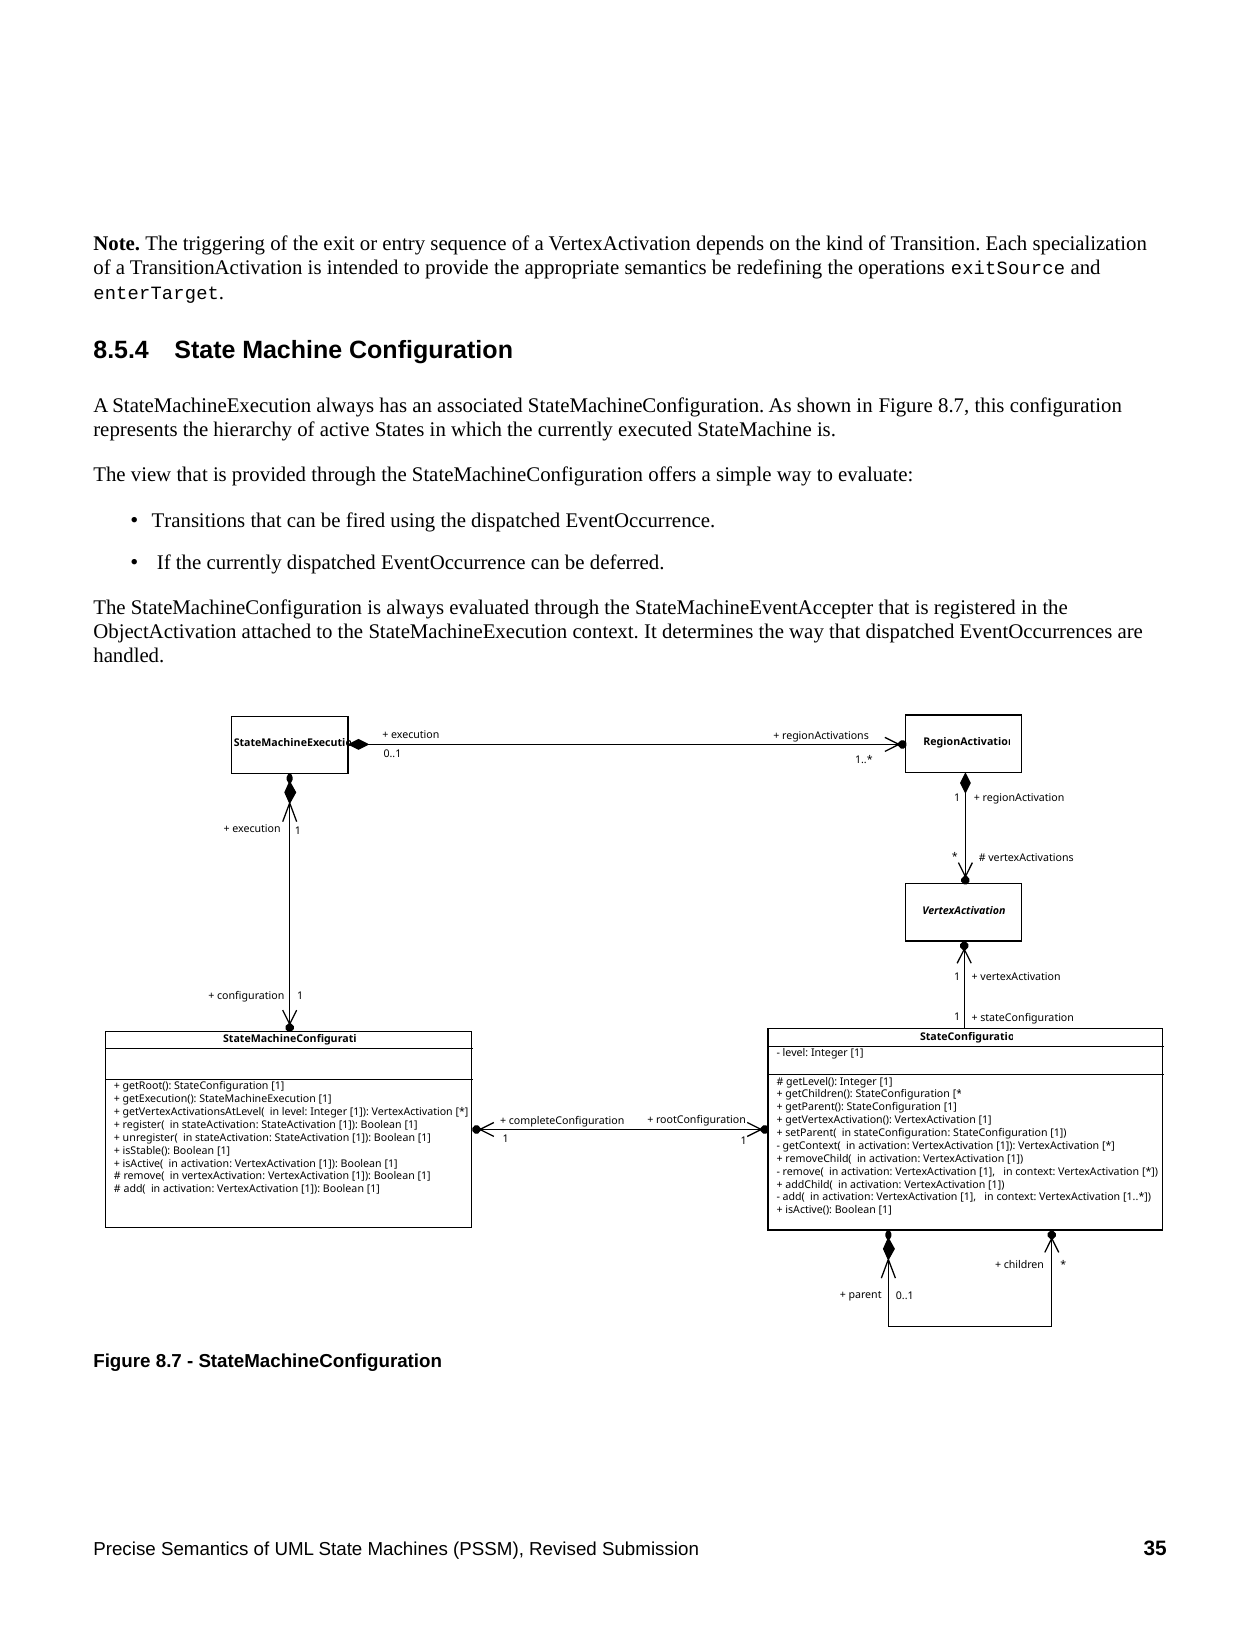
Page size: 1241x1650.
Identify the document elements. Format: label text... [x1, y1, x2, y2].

subtitle State Machine Configuration [93, 334, 1164, 364]
text A StateMachineExecution always has an associated StateMachineConfiguration. As shown in Figure 8.7, this configuration represents the hierarchy of active States in which the currently executed StateMachine is. [93, 393, 1164, 441]
text The view that is provided through the StateMachineConfiguration offers a simple way to evaluate: [93, 462, 1164, 486]
text The StateMachineConfiguration is always evaluated through the StateMachineEventAccepter that is registered in the ObjectActivation attached to the StateMachineExecution context. It determines the way that dispatched EventOccurrences are handled. [93, 595, 1164, 667]
text Figure 8.7 - StateMachineConfiguration [93, 701, 1176, 1372]
list Transitions that can be fired using the dispatched EventOccurrence. [131, 507, 1164, 532]
list If the currently dispatched EventOccurrence can be deferred. [131, 549, 1164, 574]
text Note. The triggering of the exit or entry sequence of a VertexActivation depends on the kind of Transition. Each specialization of a TransitionActivation is intended to provide the appropriate semantics be redefining the operations exitSource and enterTarget. [93, 231, 1164, 305]
